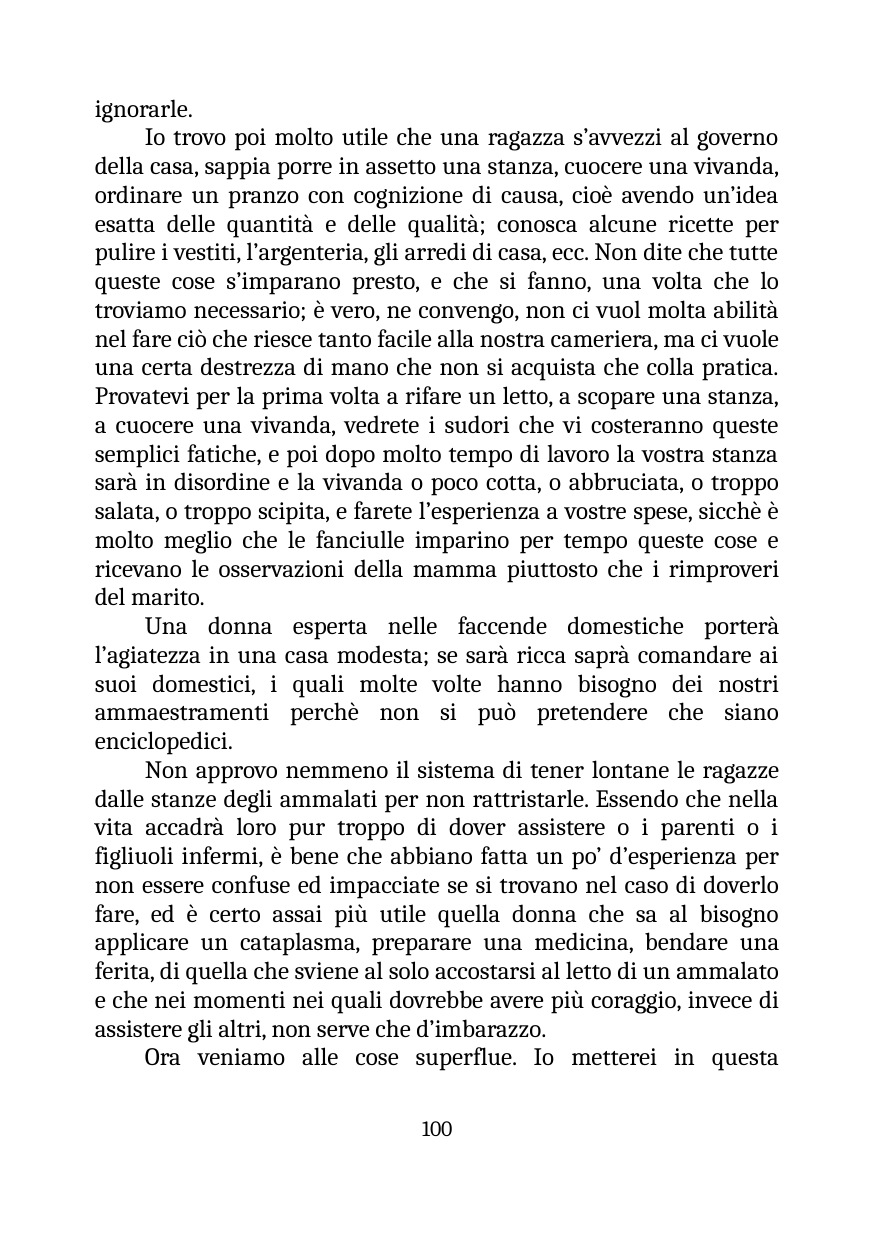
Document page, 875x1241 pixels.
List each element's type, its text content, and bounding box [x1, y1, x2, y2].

text Ora veniamo alle cose superflue. Io metterei in questa [94, 1043, 779, 1072]
text Una donna esperta nelle faccende domestiche porterà l’agiatezza in una casa modesta; se sarà ricca saprà comandare ai suoi domestici, i quali molte volte hanno bisogno dei nostri ammaestramenti perchè non si può pretendere che siano enciclopedici. [94, 612, 779, 756]
text ignorarle. [94, 94, 779, 123]
text Io trovo poi molto utile che una ragazza s’avvezzi al governo della casa, sappia porre in assetto una stanza, cuocere una vivanda, ordinare un pranzo con cognizione di causa, cioè avendo un’idea esatta delle quantità e delle qualità; conosca alcune ricette per pulire i vestiti, l’argenteria, gli arredi di casa, ecc. Non dite che tutte queste cose s’imparano presto, e che si fanno, una volta che lo troviamo necessario; è vero, ne convengo, non ci vuol molta abilità nel fare ciò che riesce tanto facile alla nostra cameriera, ma ci vuole una certa destrezza di mano che non si acquista che colla pratica. Provatevi per la prima volta a rifare un letto, a scopare una stanza, a cuocere una vivanda, vedrete i sudori che vi costeranno queste semplici fatiche, e poi dopo molto tempo di lavoro la vostra stanza sarà in disordine e la vivanda o poco cotta, o abbruciata, o troppo salata, o troppo scipita, e farete l’esperienza a vostre spese, sicchè è molto meglio che le fanciulle imparino per tempo queste cose e ricevano le osservazioni della mamma piuttosto che i rimproveri del marito. [94, 123, 779, 612]
text Non approvo nemmeno il sistema di tener lontane le ragazze dalle stanze degli ammalati per non rattristarle. Essendo che nella vita accadrà loro pur troppo di dover assistere o i parenti o i figliuoli infermi, è bene che abbiano fatta un po’ d’esperienza per non essere confuse ed impacciate se si trovano nel caso di doverlo fare, ed è certo assai più utile quella donna che sa al bisogno applicare un cataplasma, preparare una medicina, bendare una ferita, di quella che sviene al solo accostarsi al letto di un ammalato e che nei momenti nei quali dovrebbe avere più coraggio, invece di assistere gli altri, non serve che d’imbarazzo. [94, 756, 779, 1043]
